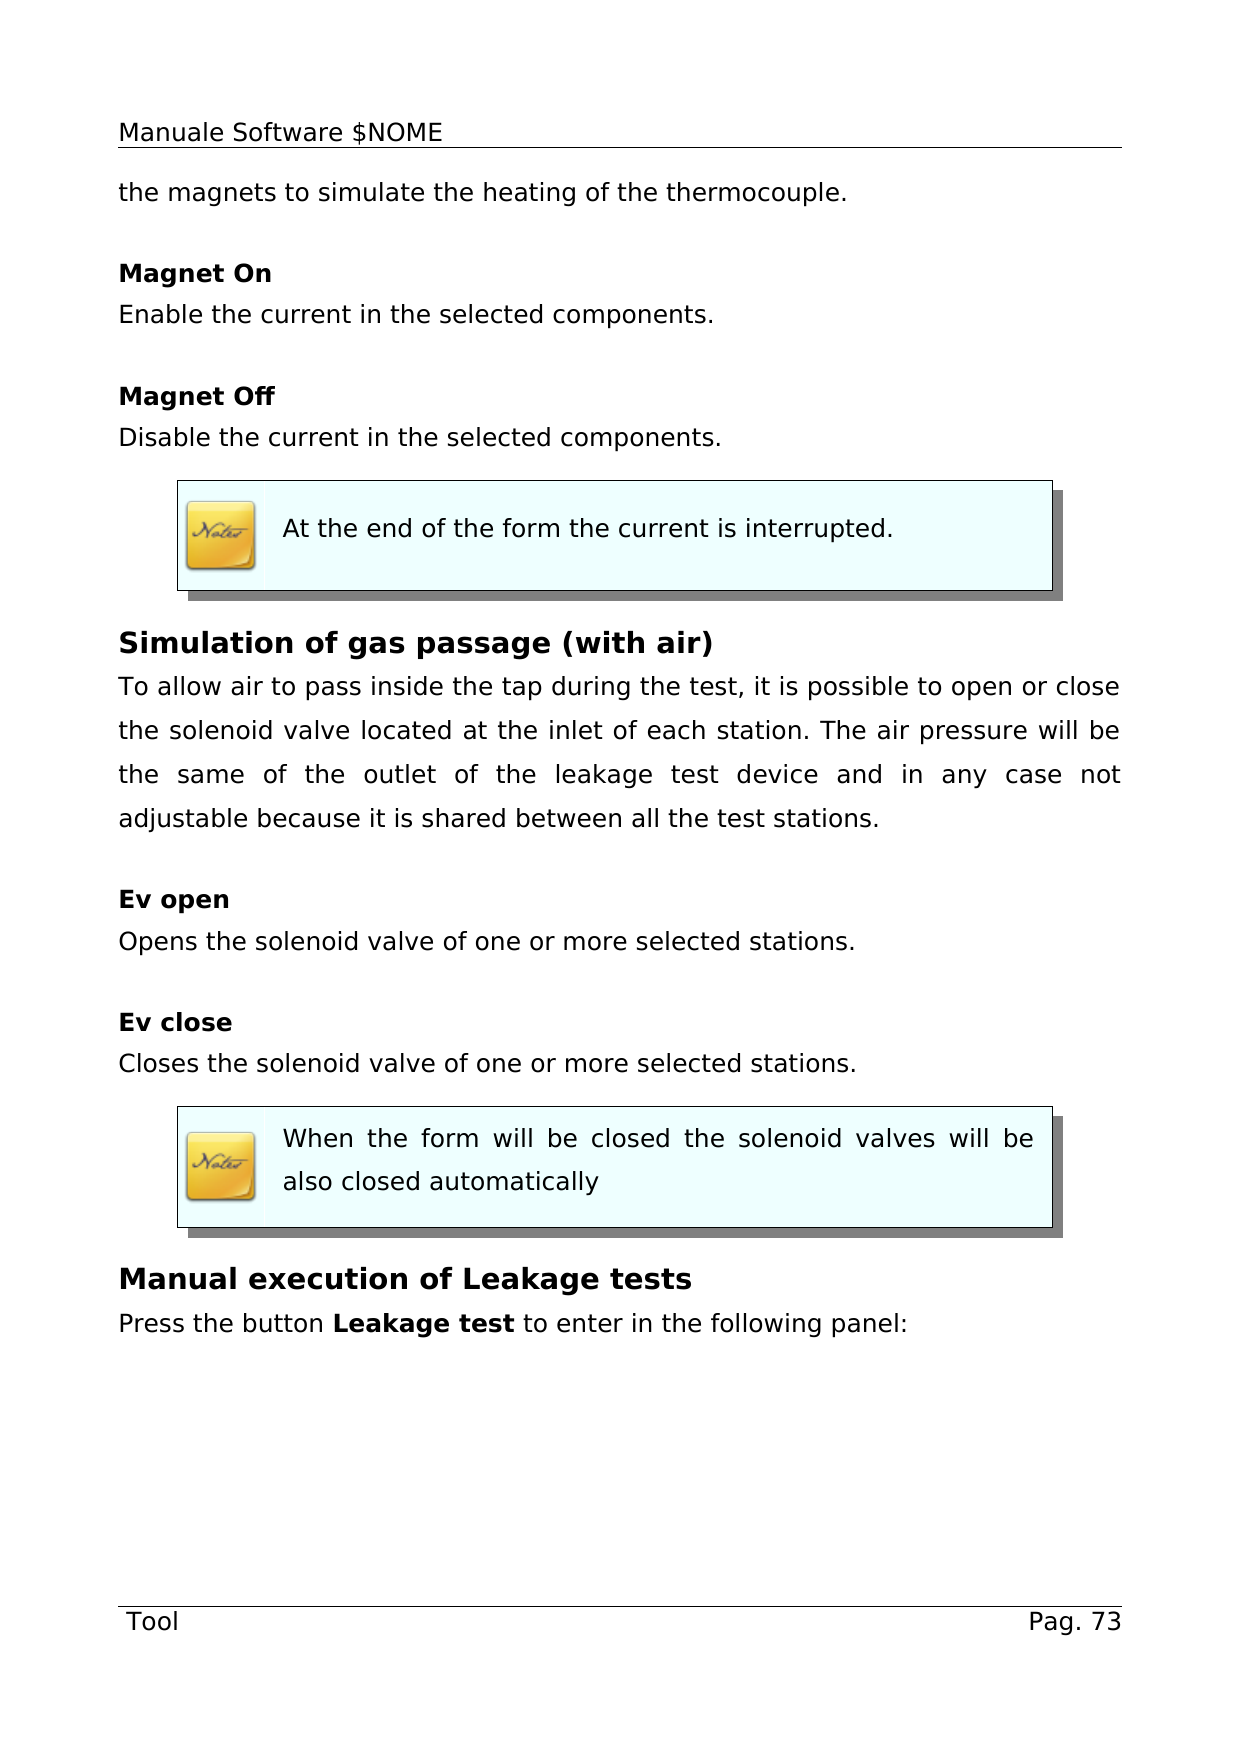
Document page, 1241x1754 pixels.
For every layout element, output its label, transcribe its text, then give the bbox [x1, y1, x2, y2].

subtitle Simulation of gas passage (with air) [118, 626, 1122, 660]
table_header When the form will be closed the solenoid valves will be also closed automatically [265, 1107, 1052, 1227]
table_header [178, 1107, 264, 1227]
picture [183, 497, 259, 573]
table_header [178, 481, 264, 590]
picture [183, 1128, 259, 1204]
text Enable the current in the selected components. [118, 301, 1122, 330]
text To allow air to pass inside the tap during the test, it is possible to open or close the solenoid valve located at the inlet of each station. The air pressure will be the same of the outlet of the leakage test device and in any case not adjustable because it is shared between all the test stations. [118, 673, 1122, 833]
text the magnets to simulate the heating of the thermocouple. [118, 178, 1122, 207]
subtitle Ev close [118, 1008, 1122, 1037]
subtitle Magnet On [118, 259, 1122, 288]
subtitle Manual execution of Leakage tests [118, 1263, 1122, 1297]
table_header At the end of the form the current is interrupted. [265, 481, 1052, 590]
text Press the button Leakage test to enter in the following panel: [118, 1309, 1122, 1338]
text Opens the solenoid valve of one or more selected stations. [118, 927, 1122, 956]
subtitle Ev open [118, 885, 1122, 914]
text Closes the solenoid valve of one or more selected stations. [118, 1050, 1122, 1079]
text Disable the current in the selected components. [118, 424, 1122, 453]
subtitle Magnet Off [118, 382, 1122, 411]
